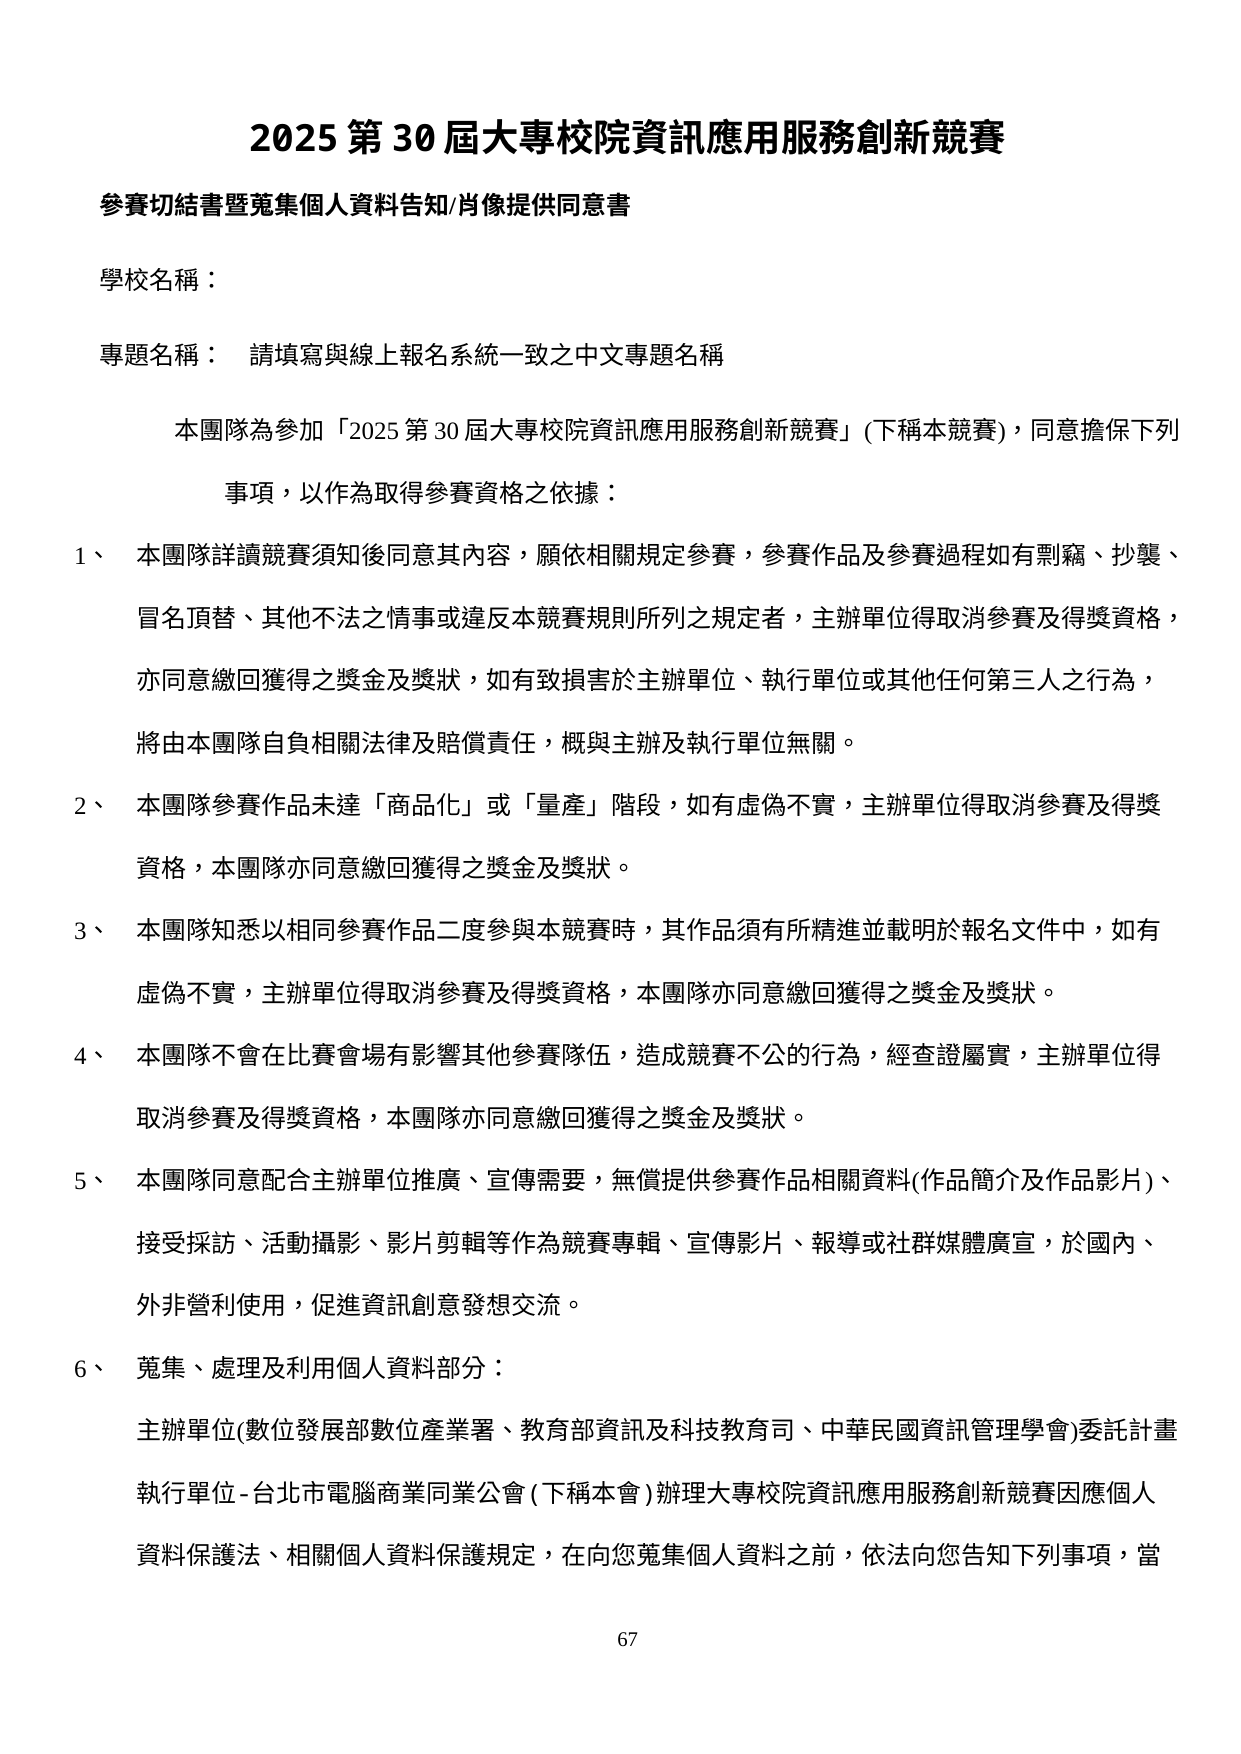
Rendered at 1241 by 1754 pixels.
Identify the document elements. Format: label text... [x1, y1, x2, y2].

text 2025第30屆大專校院資訊應用服務創新競賽 [74, 108, 1181, 162]
text 本團隊為參加「2025第30屆大專校院資訊應用服務創新競賽」(下稱本競賽)，同意擔保下列事項，以作為取得參賽資格之依據： [174, 387, 1181, 512]
list 本團隊詳讀競賽須知後同意其內容，願依相關規定參賽，參賽作品及參賽過程如有剽竊、抄襲、冒名頂替、其他不法之情事或違反本競賽規則所列之規定者，主辦單位得取消參賽及得獎資格，亦同意繳回獲得之獎金及獎狀，如有致損害於主辦單位、執行單位或其他任何第三人之行為，將由本團隊自負相關法律及賠償責任，概與主辦及執行單位無關。 [74, 512, 1181, 762]
list 本團隊同意配合主辦單位推廣、宣傳需要，無償提供參賽作品相關資料(作品簡介及作品影片)、接受採訪、活動攝影、影片剪輯等作為競賽專輯、宣傳影片、報導或社群媒體廣宣，於國內、外非營利使用，促進資訊創意發想交流。 [74, 1137, 1181, 1324]
list 本團隊參賽作品未達「商品化」或「量產」階段，如有虛偽不實，主辦單位得取消參賽及得獎資格，本團隊亦同意繳回獲得之獎金及獎狀。 [74, 762, 1181, 887]
list 本團隊知悉以相同參賽作品二度參與本競賽時，其作品須有所精進並載明於報名文件中，如有虛偽不實，主辦單位得取消參賽及得獎資格，本團隊亦同意繳回獲得之獎金及獎狀。 [74, 887, 1181, 1012]
list 蒐集、處理及利用個人資料部分： 主辦單位(數位發展部數位產業署、教育部資訊及科技教育司、中華民國資訊管理學會)委託計畫執行單位-台北市電腦商業同業公會(下稱本會)辦理大專校院資訊應用服務創新競賽因應個人資料保護法、相關個人資料保護規定，在向您蒐集個人資料之前，依法向您告知下列事項，當 [74, 1324, 1181, 1574]
text 學校名稱： [74, 237, 1181, 299]
text 專題名稱： 請填寫與線上報名系統一致之中文專題名稱 [74, 312, 1181, 374]
list 本團隊不會在比賽會場有影響其他參賽隊伍，造成競賽不公的行為，經查證屬實，主辦單位得取消參賽及得獎資格，本團隊亦同意繳回獲得之獎金及獎狀。 [74, 1012, 1181, 1137]
text 參賽切結書暨蒐集個人資料告知/肖像提供同意書 [74, 162, 1181, 224]
